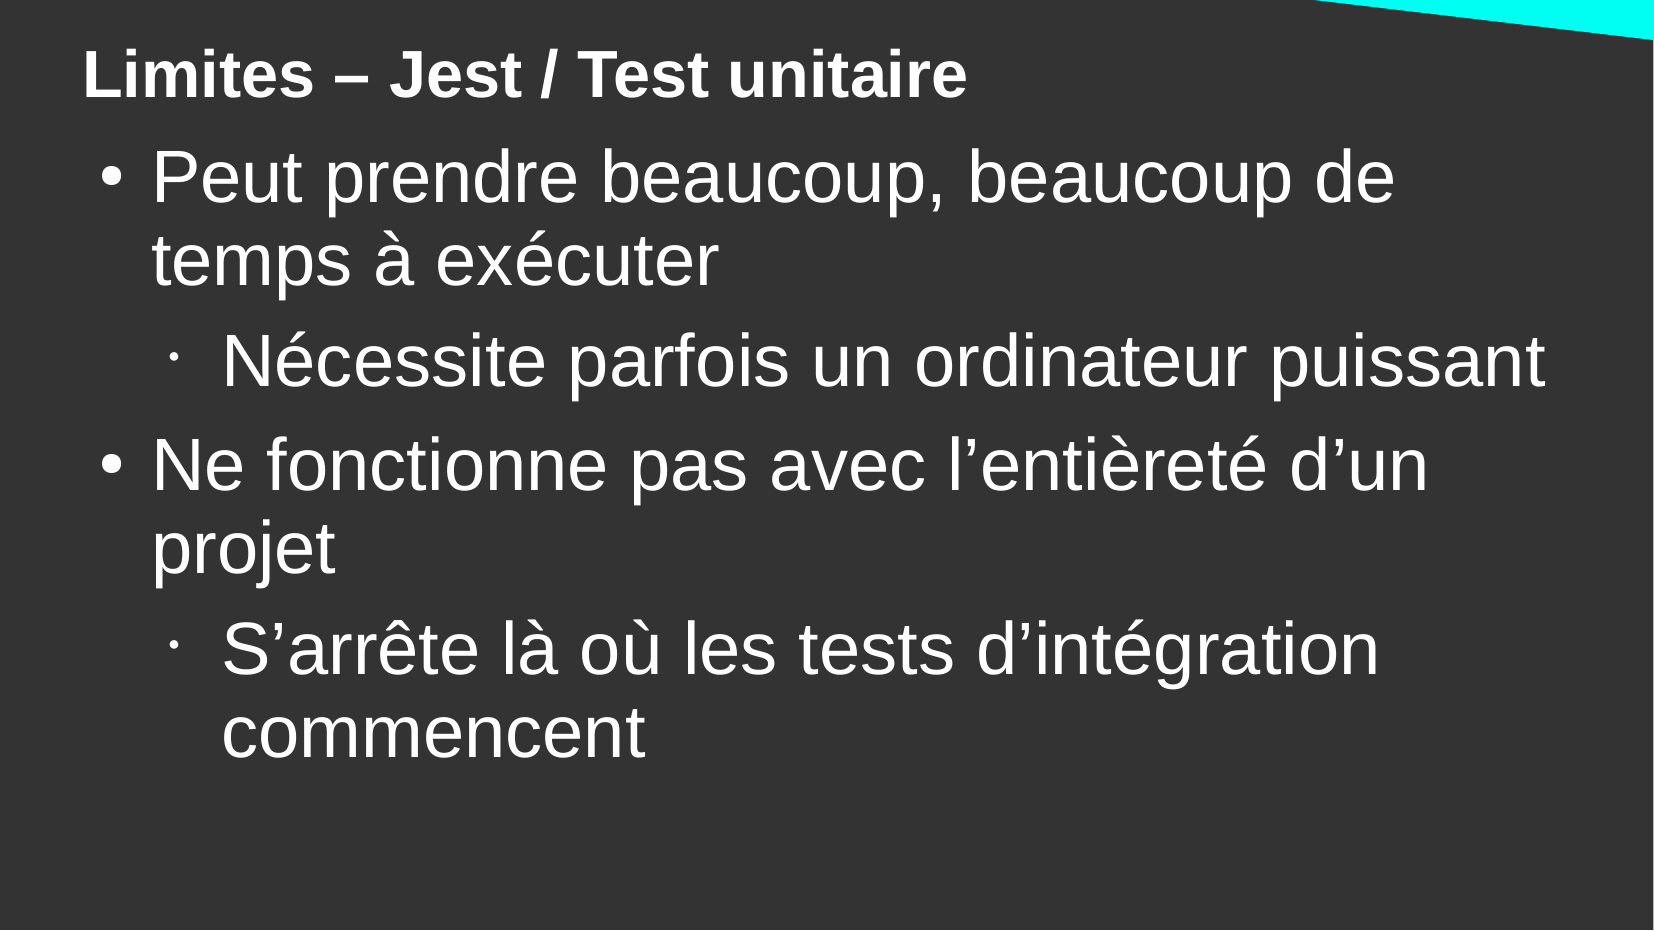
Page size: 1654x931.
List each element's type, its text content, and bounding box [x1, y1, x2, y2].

text_box [1314, 0, 1654, 41]
title Limites – Jest / Test unitaire [82, 37, 1571, 112]
list Peut prendre beaucoup, beaucoup de temps à exécuter Nécessite parfois un ordinateur puissant Ne fonctionne pas avec l’entièreté d’un projet S’arrête là où les tests d’intégration commencent [80, 135, 1619, 780]
